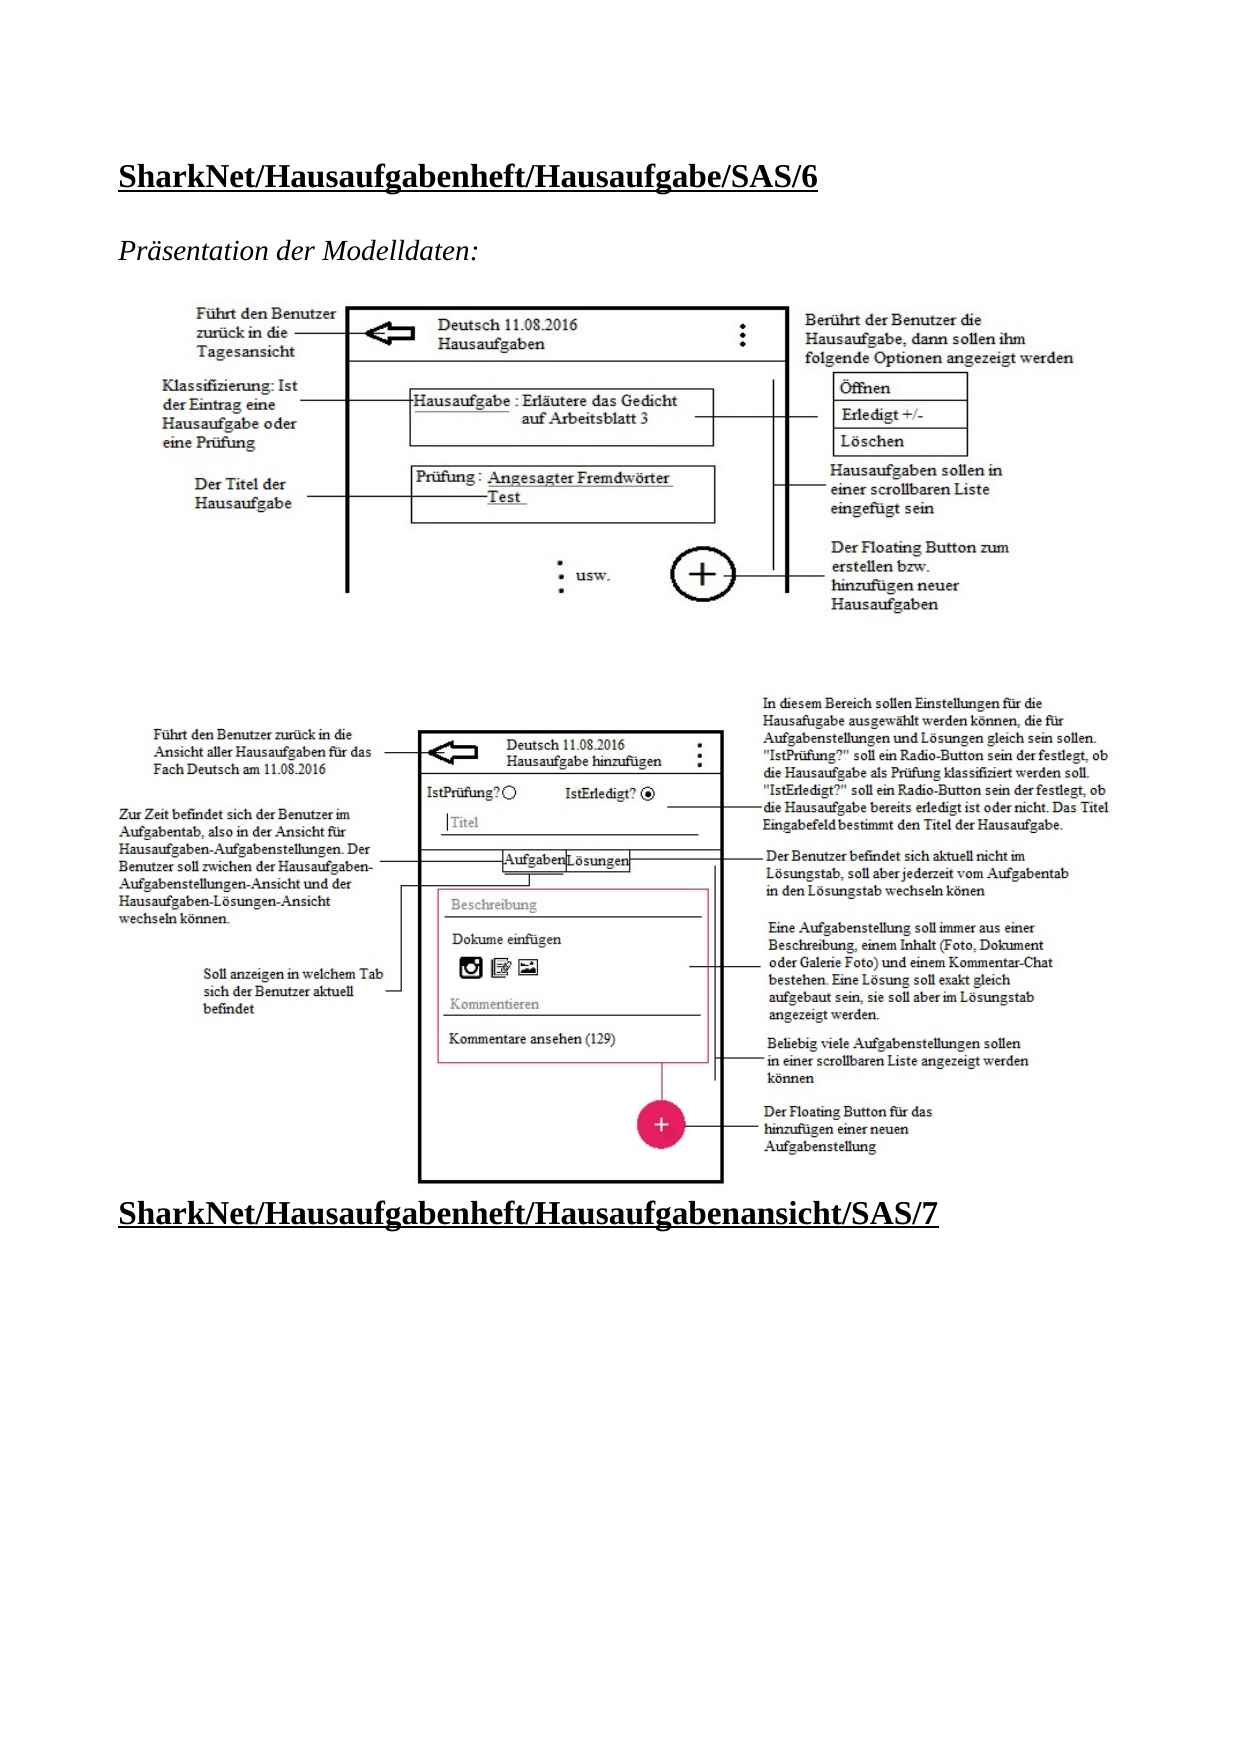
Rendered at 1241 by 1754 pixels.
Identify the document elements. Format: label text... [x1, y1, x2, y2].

picture [157, 300, 1083, 626]
subtitle Präsentation der Modelldaten: [118, 233, 1122, 267]
subtitle SharkNet/Hausaufgabenheft/Hausaufgabenansicht/SAS/7 [118, 1194, 1122, 1232]
subtitle SharkNet/Hausaufgabenheft/Hausaufgabe/SAS/6 [118, 156, 1122, 195]
picture [118, 692, 1122, 1194]
